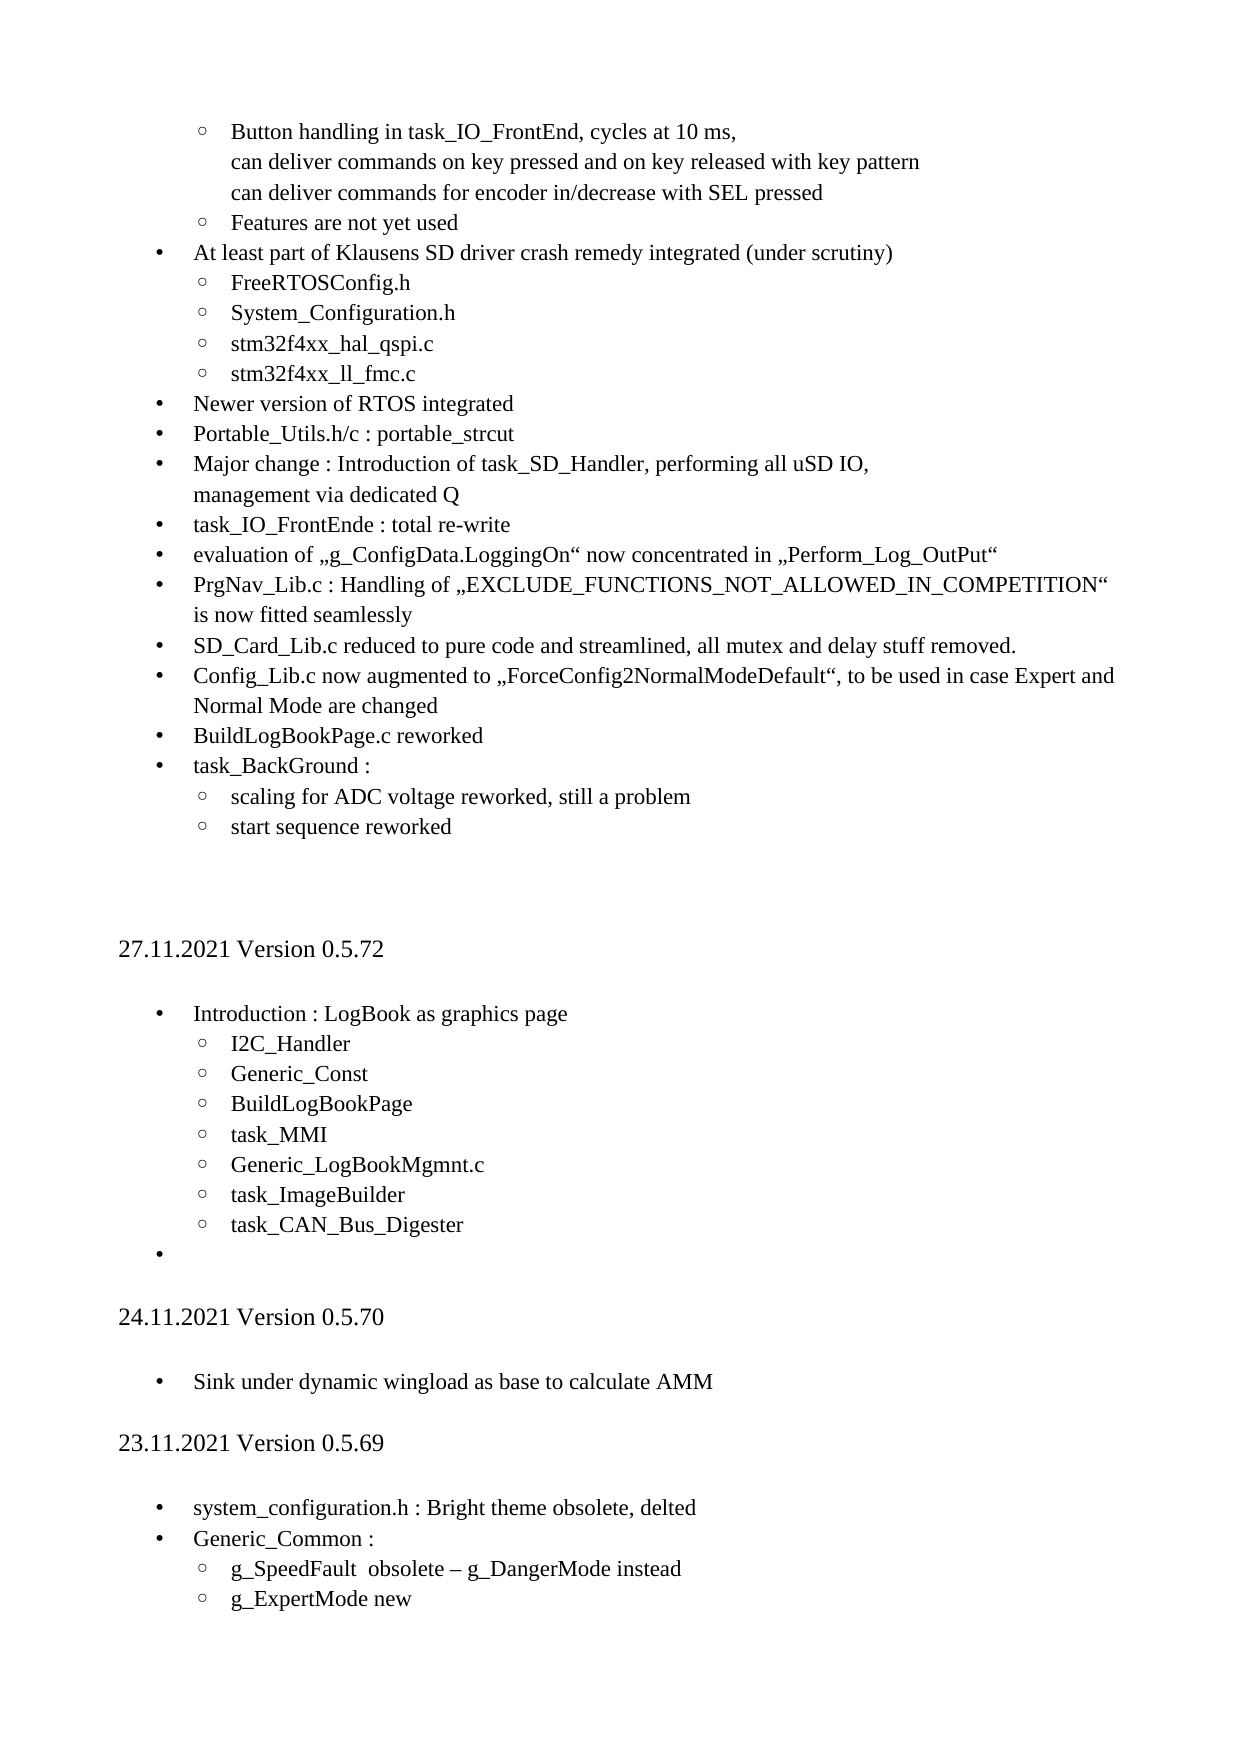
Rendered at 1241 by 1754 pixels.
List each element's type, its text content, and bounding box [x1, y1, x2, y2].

list I2C_Handler [193, 1030, 1122, 1056]
list Major change : Introduction of task_SD_Handler, performing all uSD IO, management via dedicated Q [156, 450, 1122, 507]
list task_BackGround : [156, 752, 1122, 779]
text 27.11.2021 Version 0.5.72 [118, 934, 1122, 962]
list System_Configuration.h [193, 299, 1122, 326]
list Newer version of RTOS integrated [156, 390, 1122, 416]
list BuildLogBookPage.c reworked [156, 722, 1122, 749]
list Generic_LogBookMgmnt.c [193, 1151, 1122, 1177]
list Introduction : LogBook as graphics page [156, 1000, 1122, 1026]
list Generic_Common : [156, 1524, 1122, 1551]
list At least part of Klausens SD driver crash remedy integrated (under scrutiny) [156, 239, 1122, 265]
list BuildLogBookPage [193, 1090, 1122, 1117]
list task_ImageBuilder [193, 1181, 1122, 1207]
list FreeRTOSConfig.h [193, 269, 1122, 296]
list system_configuration.h : Bright theme obsolete, delted [156, 1494, 1122, 1521]
list Button handling in task_IO_FrontEnd, cycles at 10 ms, can deliver commands on key pressed and on key released with key pattern can deliver commands for encoder in/decrease with SEL pressed [193, 118, 1122, 205]
text 23.11.2021 Version 0.5.69 [118, 1428, 1122, 1457]
list stm32f4xx_hal_qspi.c [193, 329, 1122, 356]
list task_MMI [193, 1121, 1122, 1147]
list Features are not yet used [193, 209, 1122, 235]
list PrgNav_Lib.c : Handling of „EXCLUDE_FUNCTIONS_NOT_ALLOWED_IN_COMPETITION“ is now fitted seamlessly [156, 571, 1122, 628]
list Generic_Const [193, 1060, 1122, 1087]
list Sink under dynamic wingload as base to calculate AMM [156, 1368, 1122, 1394]
list task_IO_FrontEnde : total re-write [156, 511, 1122, 537]
list evaluation of „g_ConfigData.LoggingOn“ now concentrated in „Perform_Log_OutPut“ [156, 541, 1122, 567]
list stm32f4xx_ll_fmc.c [193, 360, 1122, 386]
text 24.11.2021 Version 0.5.70 [118, 1302, 1122, 1331]
list SD_Card_Lib.c reduced to pure code and streamlined, all mutex and delay stuff removed. [156, 632, 1122, 658]
list g_SpeedFault obsolete – g_DangerMode instead [193, 1555, 1122, 1581]
list start sequence reworked [193, 813, 1122, 839]
list g_ExpertMode new [193, 1585, 1122, 1611]
list Config_Lib.c now augmented to „ForceConfig2NormalModeDefault“, to be used in case Expert and Normal Mode are changed [156, 662, 1122, 718]
list scaling for ADC voltage reworked, still a problem [193, 783, 1122, 809]
list task_CAN_Bus_Digester [193, 1211, 1122, 1238]
list Portable_Utils.h/c : portable_strcut [156, 420, 1122, 447]
